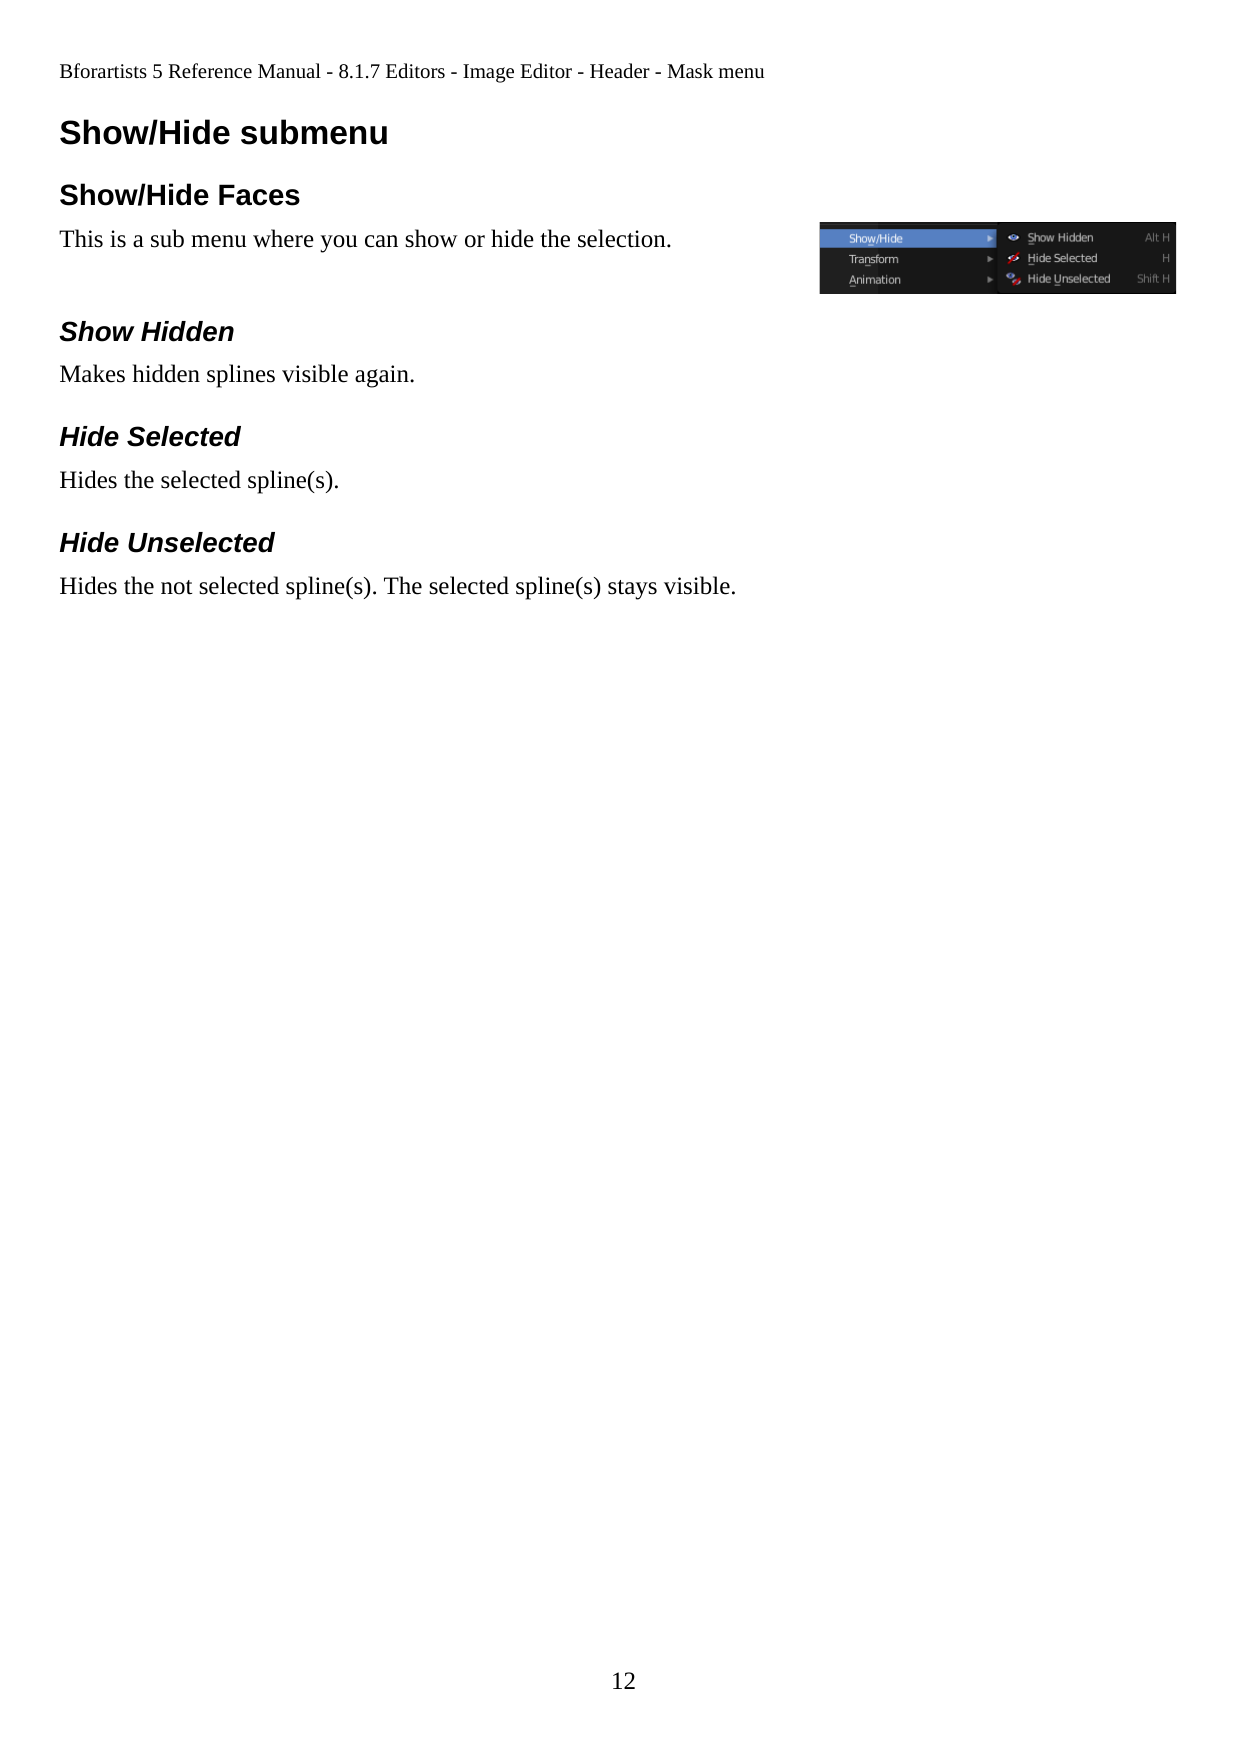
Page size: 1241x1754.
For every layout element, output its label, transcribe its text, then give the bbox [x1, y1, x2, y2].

text Makes hidden splines visible again. [59, 359, 1181, 388]
subtitle Hide Selected [59, 421, 1181, 453]
subtitle Hide Unselected [59, 527, 1181, 559]
subtitle Show/Hide Faces [59, 178, 1181, 212]
subtitle Show Hidden [59, 315, 1181, 347]
text This is a sub menu where you can show or hide the selection. [59, 224, 819, 253]
text Hides the not selected spline(s). The selected spline(s) stays visible. [59, 571, 1181, 600]
subtitle Show/Hide submenu [59, 113, 1181, 151]
text Hides the selected spline(s). [59, 465, 1181, 494]
picture [819, 222, 1177, 294]
